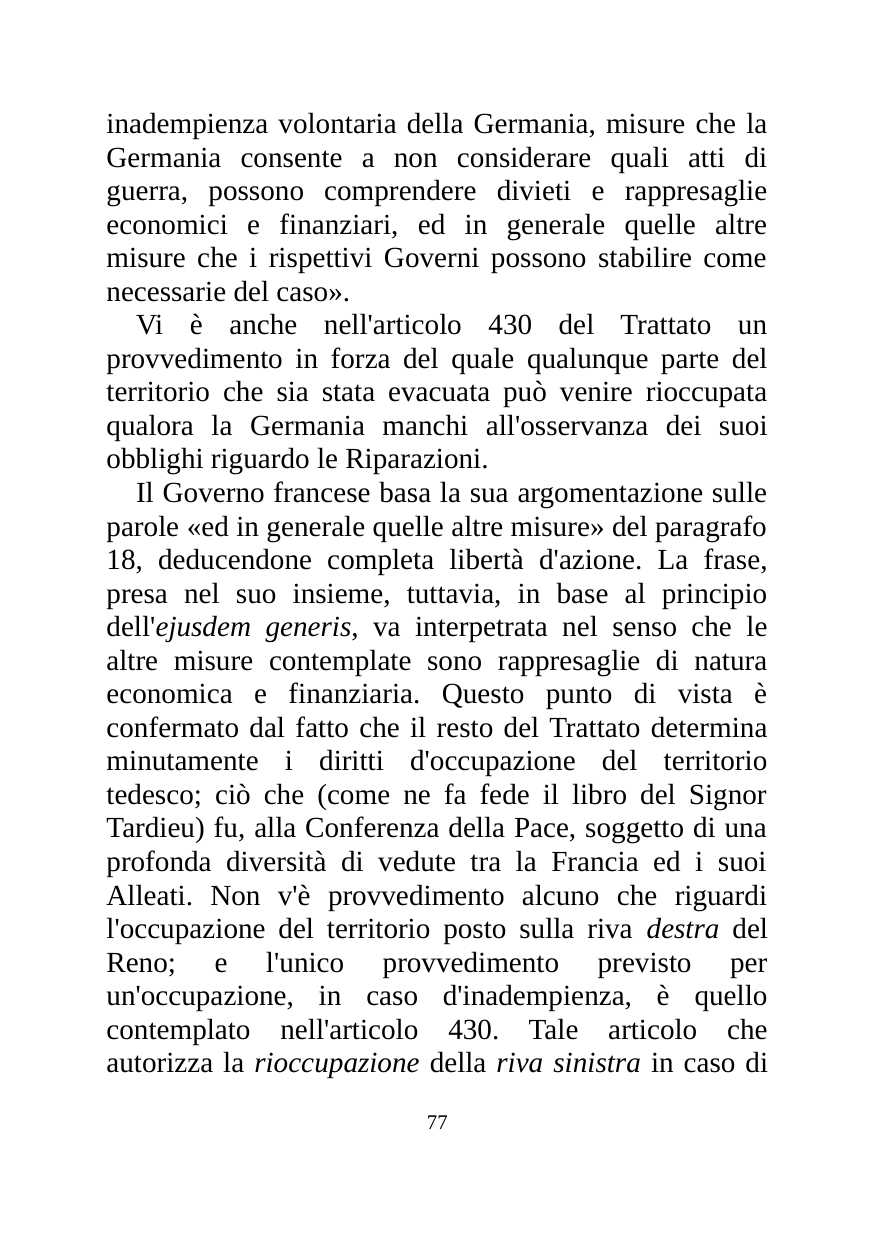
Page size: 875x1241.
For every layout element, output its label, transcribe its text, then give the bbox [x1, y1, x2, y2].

text inadempienza volontaria della Germania, misure che la Germania consente a non considerare quali atti di guerra, possono comprendere divieti e rappresaglie economici e finanziari, ed in generale quelle altre misure che i rispettivi Governi possono stabilire come necessarie del caso». [106, 106, 768, 307]
text Vi è anche nell'articolo 430 del Trattato un provvedimento in forza del quale qualunque parte del territorio che sia stata evacuata può venire rioccupata qualora la Germania manchi all'osservanza dei suoi obblighi riguardo le Riparazioni. [106, 307, 768, 475]
text Il Governo francese basa la sua argomentazione sulle parole «ed in generale quelle altre misure» del paragrafo 18, deducendone completa libertà d'azione. La frase, presa nel suo insieme, tuttavia, in base al principio dell'ejusdem generis, va interpetrata nel senso che le altre misure contemplate sono rappresaglie di natura economica e finanziaria. Questo punto di vista è confermato dal fatto che il resto del Trattato determina minutamente i diritti d'occupazione del territorio tedesco; ciò che (come ne fa fede il libro del Signor Tardieu) fu, alla Conferenza della Pace, soggetto di una profonda diversità di vedute tra la Francia ed i suoi Alleati. Non v'è provvedimento alcuno che riguardi l'occupazione del territorio posto sulla riva destra del Reno; e l'unico provvedimento previsto per un'occupazione, in caso d'inadempienza, è quello contemplato nell'articolo 430. Tale articolo che autorizza la rioccupazione della riva sinistra in caso di [106, 475, 768, 1079]
